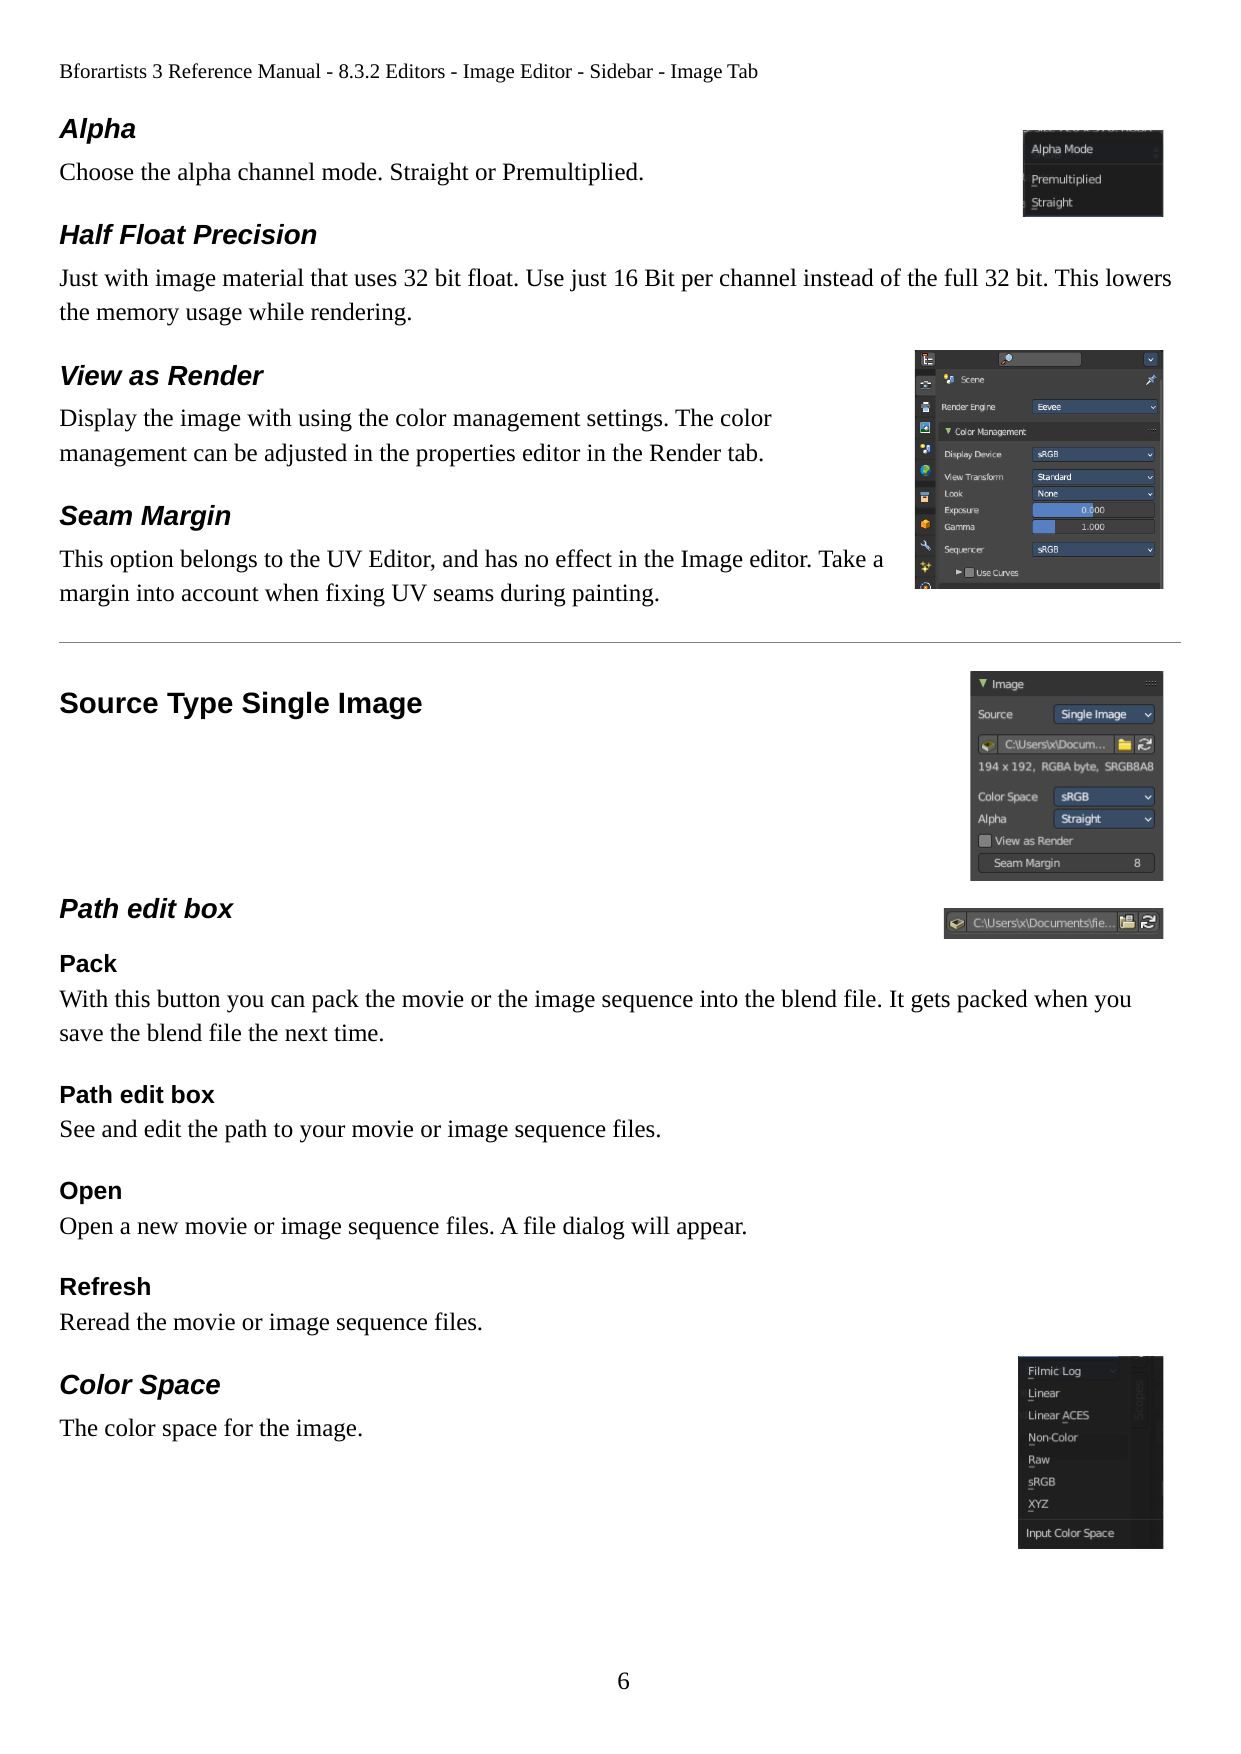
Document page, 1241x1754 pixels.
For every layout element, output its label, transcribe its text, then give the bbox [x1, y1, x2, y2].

text Open a new movie or image sequence files. A file dialog will appear. [59, 1211, 1181, 1239]
subtitle [1164, 499, 1181, 531]
subtitle Color Space [59, 1369, 1018, 1401]
subtitle Seam Margin [59, 499, 914, 531]
text The color space for the image. [59, 1413, 1018, 1442]
picture [970, 671, 1164, 881]
subtitle Alpha [59, 113, 1181, 144]
subtitle Source Type Single Image [59, 686, 970, 720]
subtitle Path edit box [59, 892, 1181, 924]
subtitle Path edit box [59, 1080, 1181, 1108]
picture [1022, 130, 1164, 217]
subtitle Refresh [59, 1272, 1181, 1301]
text This option belongs to the UV Editor, and has no effect in the Image editor. Take a margin into account when fixing UV seams during painting. [59, 544, 1181, 607]
subtitle Open [59, 1176, 1181, 1204]
text With this button you can pack the movie or the image sequence into the blend file. It gets packed when you save the blend file the next time. [59, 984, 1181, 1047]
subtitle Pack [59, 949, 1181, 977]
subtitle [1164, 1369, 1181, 1401]
picture [943, 908, 1164, 939]
text Reread the movie or image sequence files. [59, 1307, 1181, 1336]
text Display the image with using the color management settings. The color management can be adjusted in the properties editor in the Render tab. [59, 403, 914, 467]
text Just with image material that uses 32 bit float. Use just 16 Bit per channel instead of the full 32 bit. This lowers the memory usage while rendering. [59, 263, 1181, 326]
subtitle View as Render [59, 359, 914, 391]
text Choose the alpha channel mode. Straight or Premultiplied. [59, 157, 1022, 186]
subtitle Half Float Precision [59, 218, 1181, 250]
subtitle [1164, 359, 1181, 391]
text See and edit the path to your movie or image sequence files. [59, 1114, 1181, 1143]
picture [1018, 1356, 1164, 1549]
picture [914, 350, 1164, 589]
subtitle [1164, 686, 1181, 720]
